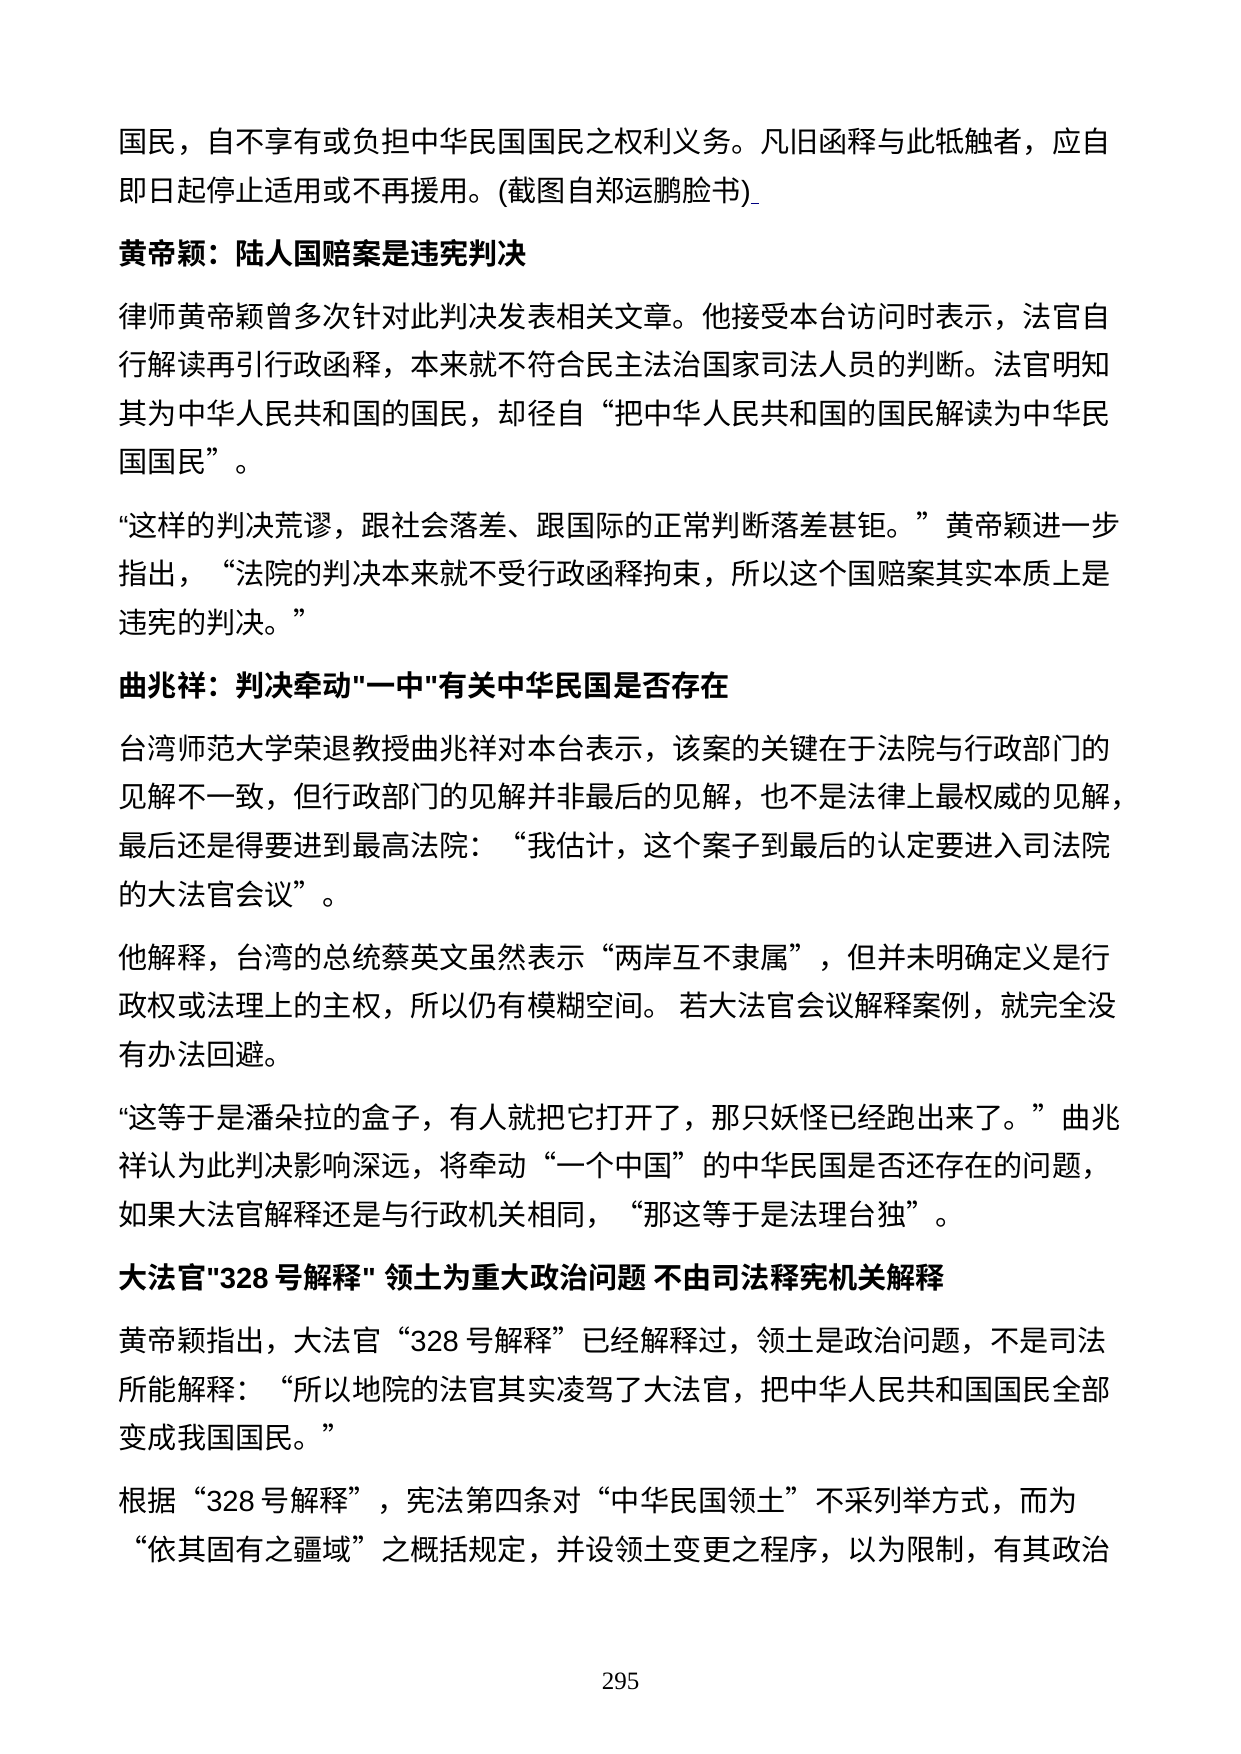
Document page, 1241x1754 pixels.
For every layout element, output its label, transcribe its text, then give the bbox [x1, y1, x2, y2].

text 黄帝颖指出，大法官“328号解释”已经解释过，领土是政治问题，不是司法所能解释：“所以地院的法官其实凌驾了大法官，把中华人民共和国国民全部变成我国国民。” [118, 1318, 1122, 1457]
text 台湾师范大学荣退教授曲兆祥对本台表示，该案的关键在于法院与行政部门的见解不一致，但行政部门的见解并非最后的见解，也不是法律上最权威的见解，最后还是得要进到最高法院：“我估计，这个案子到最后的认定要进入司法院的大法官会议”。 [118, 725, 1122, 913]
text 黄帝颖：陆人国赔案是违宪判决 [118, 230, 1122, 272]
text 国民，自不享有或负担中华民国国民之权利义务。凡旧函释与此牴触者，应自即日起停止适用或不再援用。(截图自郑运鹏脸书) [118, 118, 1122, 209]
text 他解释，台湾的总统蔡英文虽然表示“两岸互不隶属”，但并未明确定义是行政权或法理上的主权，所以仍有模糊空间。 若大法官会议解释案例，就完全没有办法回避。 [118, 934, 1122, 1073]
text 曲兆祥：判决牵动"一中"有关中华民国是否存在 [118, 662, 1122, 704]
text 根据“328号解释”，宪法第四条对“中华民国领土”不采列举方式，而为“依其固有之疆域”之概括规定，并设领土变更之程序，以为限制，有其政治 [118, 1478, 1122, 1569]
text 律师黄帝颖曾多次针对此判决发表相关文章。他接受本台访问时表示，法官自行解读再引行政函释，本来就不符合民主法治国家司法人员的判断。法官明知其为中华人民共和国的国民，却径自“把中华人民共和国的国民解读为中华民国国民”。 [118, 293, 1122, 481]
text “这等于是潘朵拉的盒子，有人就把它打开了，那只妖怪已经跑出来了。”曲兆祥认为此判决影响深远，将牵动“一个中国”的中华民国是否还存在的问题，如果大法官解释还是与行政机关相同，“那这等于是法理台独”。 [118, 1094, 1122, 1234]
text “这样的判决荒谬，跟社会落差、跟国际的正常判断落差甚钜。”黄帝颖进一步指出，“法院的判决本来就不受行政函释拘束，所以这个国赔案其实本质上是违宪的判决。” [118, 502, 1122, 641]
text 大法官"328号解释" 领土为重大政治问题 不由司法释宪机关解释 [118, 1254, 1122, 1297]
